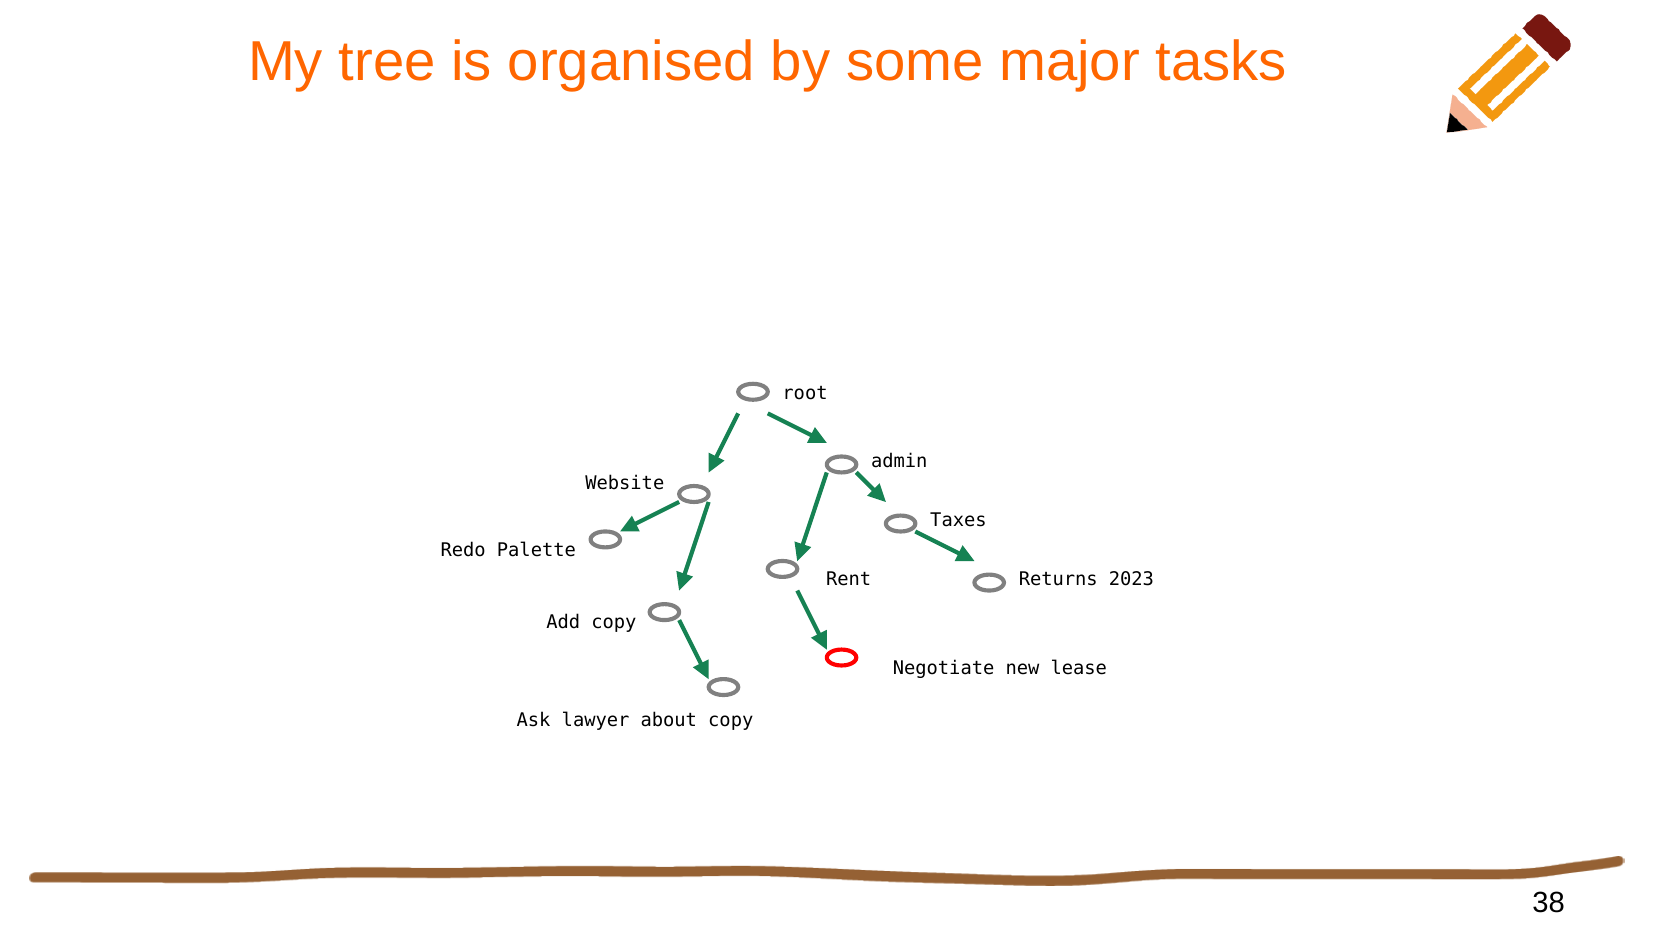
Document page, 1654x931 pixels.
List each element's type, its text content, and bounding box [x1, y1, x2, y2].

text_box Ask lawyer about copy [501, 701, 768, 739]
text_box [680, 486, 709, 502]
text_box [708, 679, 739, 696]
picture [29, 856, 1625, 886]
text_box admin [856, 442, 943, 480]
text_box [885, 515, 915, 532]
text_box [826, 649, 857, 666]
text_box [652, 604, 680, 621]
title My tree is organised by some major tasks [88, 29, 1447, 237]
text_box Redo Palette [425, 531, 591, 569]
text_box Website [570, 465, 680, 502]
text_box [974, 574, 1003, 591]
text_box Returns 2023 [1003, 561, 1169, 598]
text_box root [767, 374, 843, 412]
text_box [767, 560, 798, 577]
text_box [738, 383, 767, 400]
text_box Negotiate new lease [878, 649, 1122, 687]
text_box [826, 456, 856, 473]
text_box [591, 531, 621, 548]
text_box Add copy [531, 604, 652, 642]
text_box Taxes [915, 501, 1002, 539]
picture [1446, 14, 1571, 133]
text_box Rent [811, 561, 886, 598]
